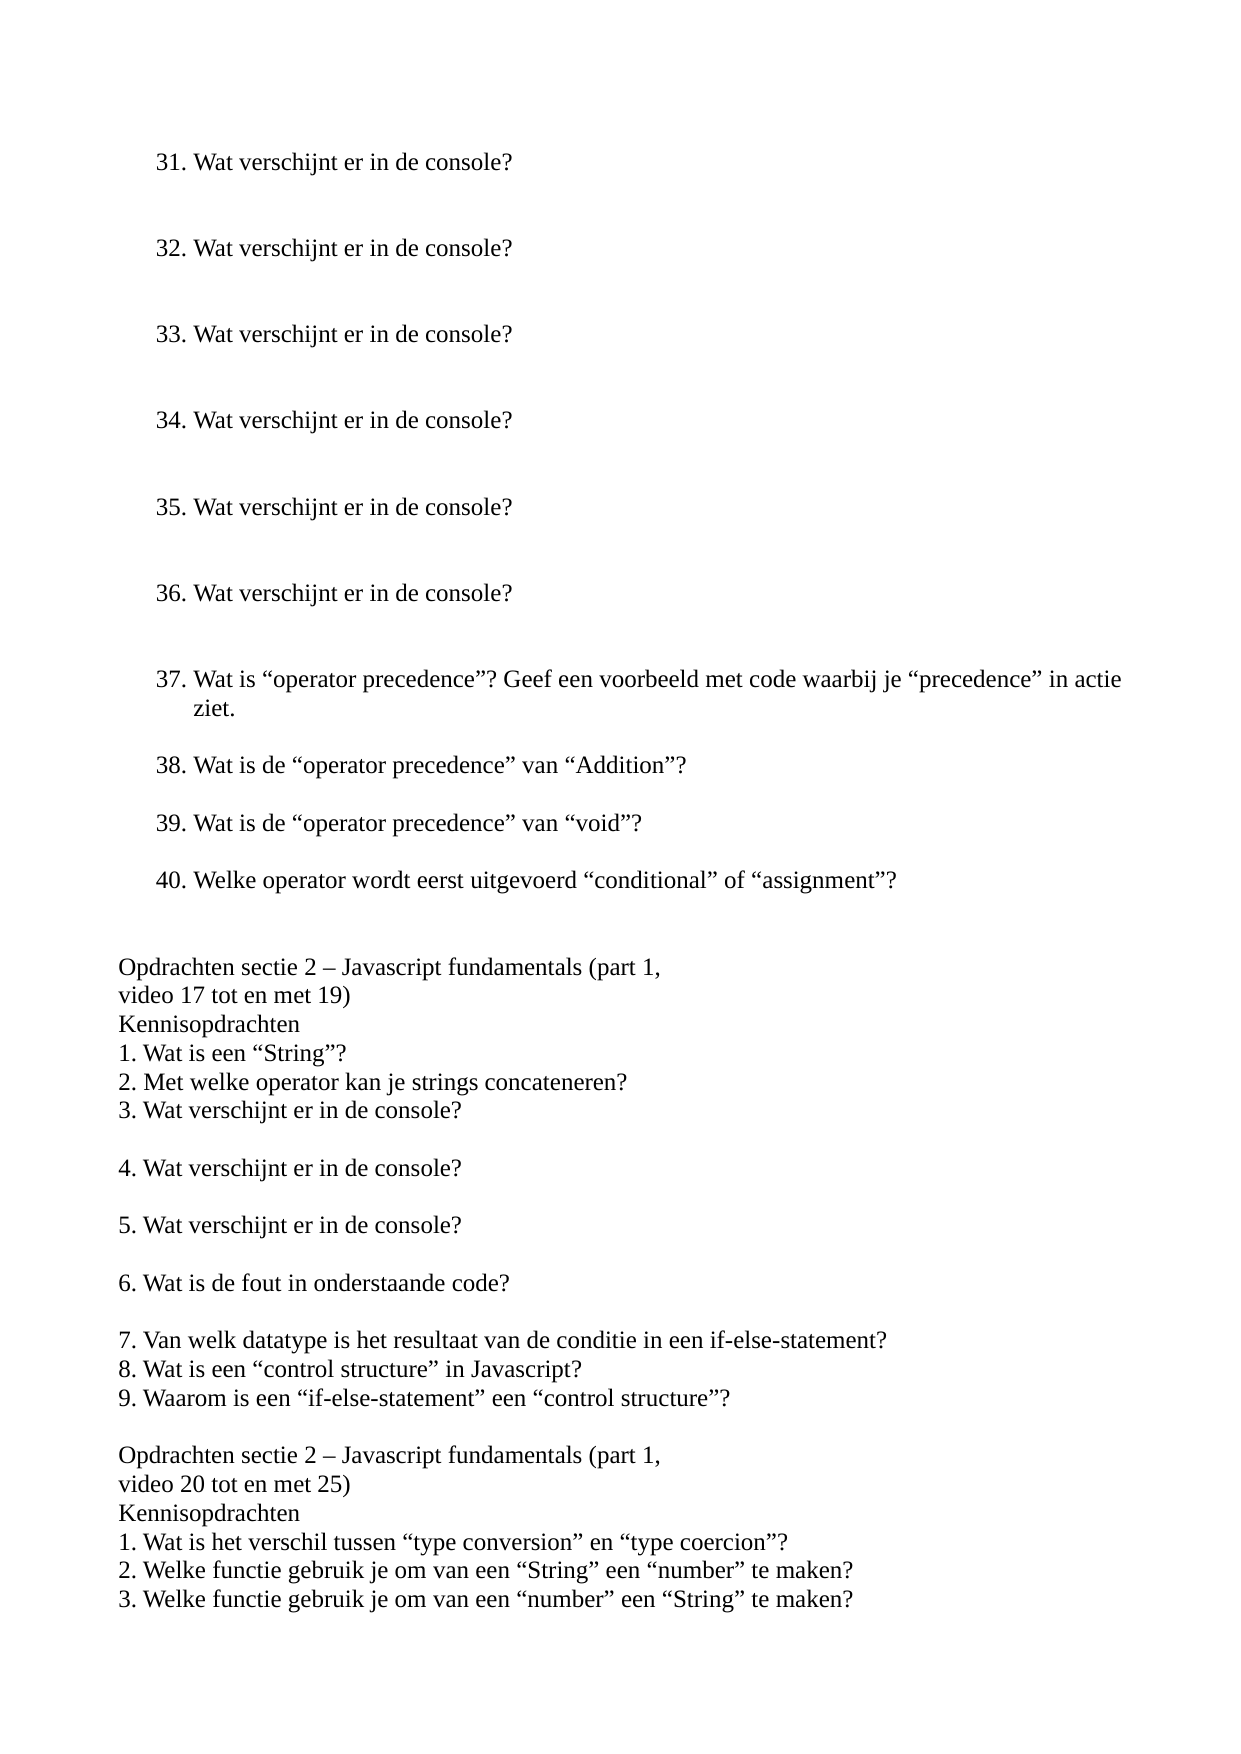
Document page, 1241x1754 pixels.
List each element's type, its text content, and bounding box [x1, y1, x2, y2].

text 9. Waarom is een “if-else-statement” een “control structure”? [118, 1383, 1122, 1412]
list Wat verschijnt er in de console? [156, 492, 1122, 521]
text Opdrachten sectie 2 – Javascript fundamentals (part 1, [118, 1441, 1122, 1469]
list Wat verschijnt er in de console? [156, 319, 1122, 348]
list Wat is de “operator precedence” van “void”? [156, 808, 1122, 837]
list Wat verschijnt er in de console? [156, 147, 1122, 176]
text 3. Welke functie gebruik je om van een “number” een “String” te maken? [118, 1584, 1122, 1613]
text 5. Wat verschijnt er in de console? [118, 1211, 1122, 1239]
text 2. Welke functie gebruik je om van een “String” een “number” te maken? [118, 1556, 1122, 1584]
list Wat verschijnt er in de console? [156, 578, 1122, 607]
list Wat is “operator precedence”? Geef een voorbeeld met code waarbij je “precedence” in actie ziet. [156, 664, 1122, 722]
list Wat verschijnt er in de console? [156, 233, 1122, 262]
text 1. Wat is het verschil tussen “type conversion” en “type coercion”? [118, 1527, 1122, 1556]
text 8. Wat is een “control structure” in Javascript? [118, 1354, 1122, 1383]
text 1. Wat is een “String”? [118, 1038, 1122, 1067]
text 2. Met welke operator kan je strings concateneren? [118, 1067, 1122, 1096]
text Kennisopdrachten [118, 1498, 1122, 1527]
list Welke operator wordt eerst uitgevoerd “conditional” of “assignment”? [156, 866, 1122, 894]
text 4. Wat verschijnt er in de console? [118, 1153, 1122, 1182]
text video 17 tot en met 19) [118, 981, 1122, 1009]
text 3. Wat verschijnt er in de console? [118, 1096, 1122, 1124]
text Kennisopdrachten [118, 1009, 1122, 1038]
text 7. Van welk datatype is het resultaat van de conditie in een if-else-statement? [118, 1326, 1122, 1354]
list Wat is de “operator precedence” van “Addition”? [156, 751, 1122, 779]
list Wat verschijnt er in de console? [156, 406, 1122, 434]
text Opdrachten sectie 2 – Javascript fundamentals (part 1, [118, 952, 1122, 981]
text video 20 tot en met 25) [118, 1469, 1122, 1498]
text 6. Wat is de fout in onderstaande code? [118, 1268, 1122, 1297]
